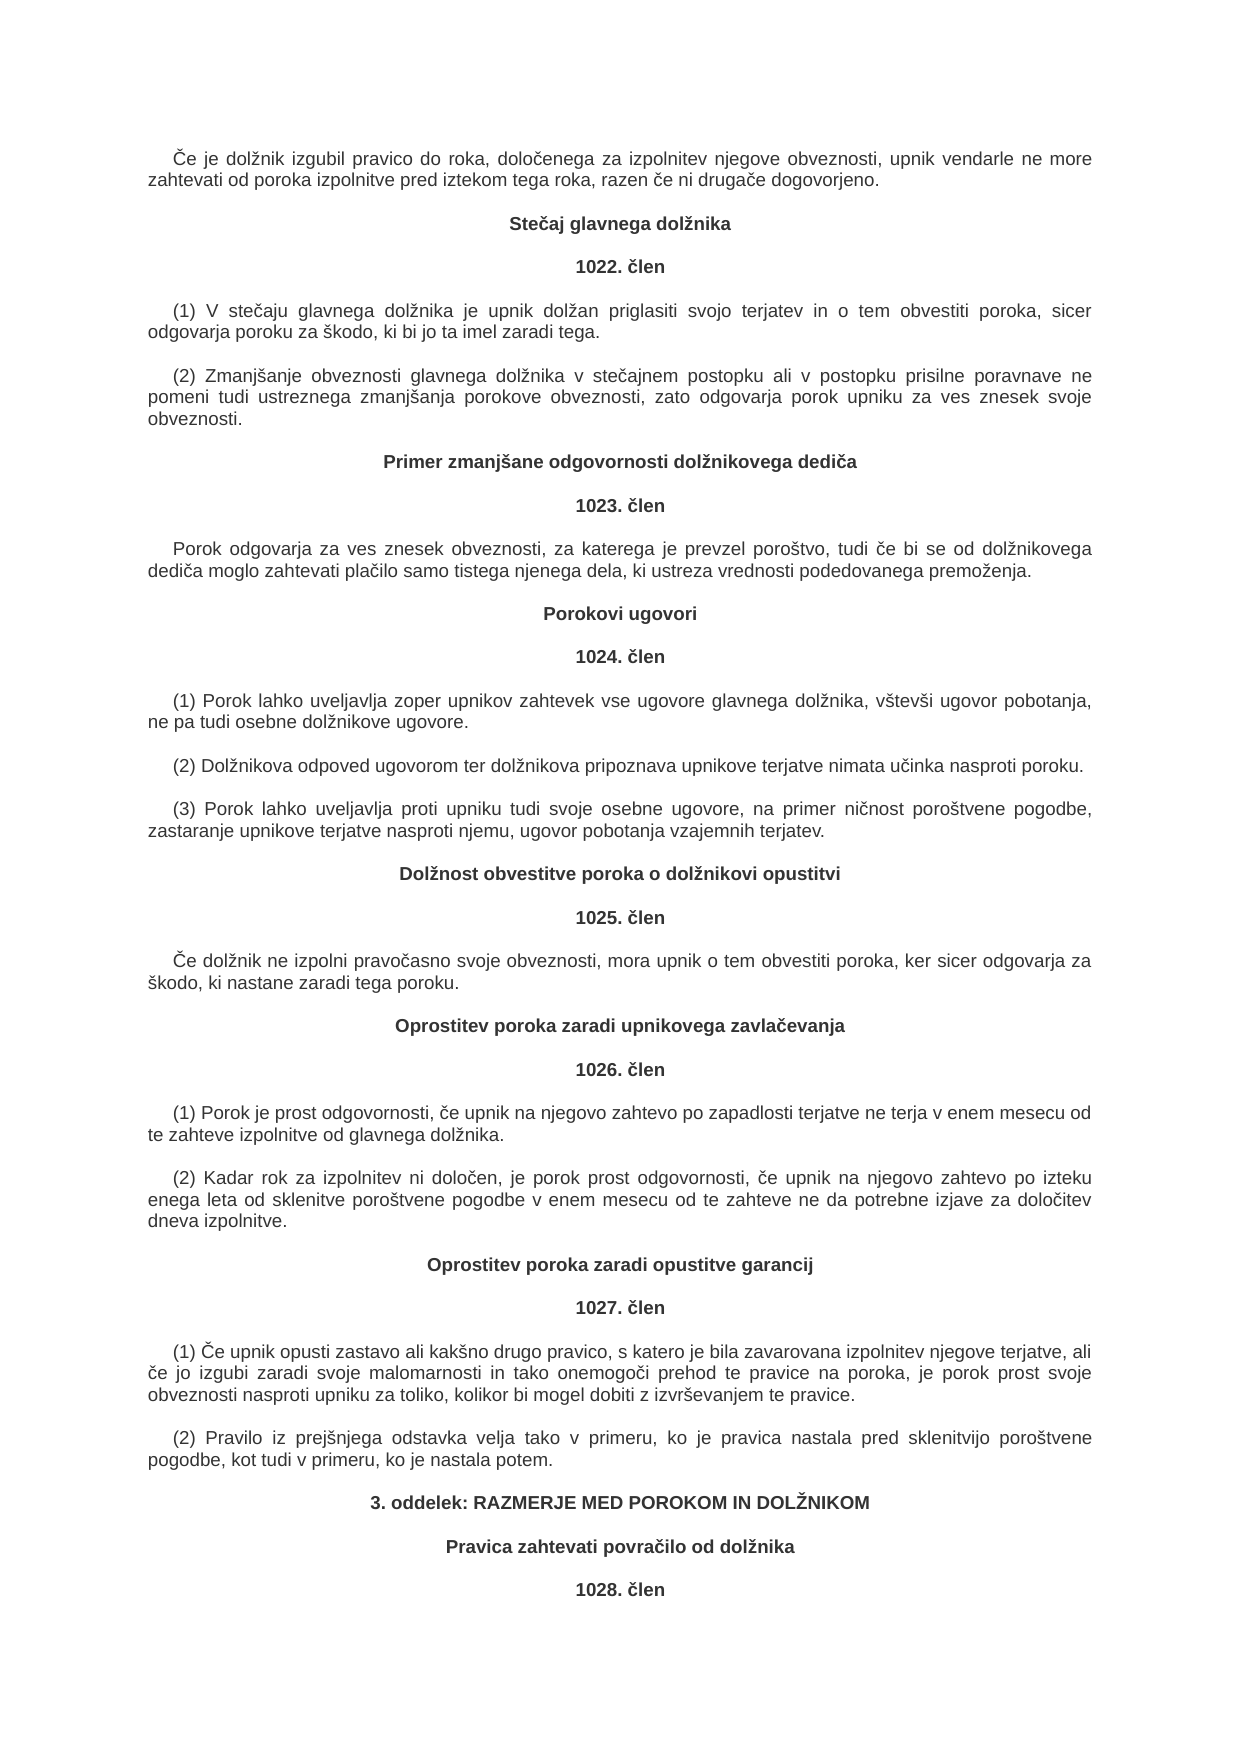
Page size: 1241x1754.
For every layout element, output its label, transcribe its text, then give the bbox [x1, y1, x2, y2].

text 1024. člen [148, 646, 1093, 668]
text Oprostitev poroka zaradi upnikovega zavlačevanja [148, 1015, 1093, 1037]
text (3) Porok lahko uveljavlja proti upniku tudi svoje osebne ugovore, na primer ničnost poroštvene pogodbe, zastaranje upnikove terjatve nasproti njemu, ugovor pobotanja vzajemnih terjatev. [148, 798, 1093, 841]
text 1028. člen [148, 1579, 1093, 1600]
text (2) Zmanjšanje obveznosti glavnega dolžnika v stečajnem postopku ali v postopku prisilne poravnave ne pomeni tudi ustreznega zmanjšanja porokove obveznosti, zato odgovarja porok upniku za ves znesek svoje obveznosti. [148, 364, 1093, 429]
text (2) Dolžnikova odpoved ugovorom ter dolžnikova pripoznava upnikove terjatve nimata učinka nasproti poroku. [148, 755, 1093, 776]
text 1026. člen [148, 1058, 1093, 1080]
text (2) Pravilo iz prejšnjega odstavka velja tako v primeru, ko je pravica nastala pred sklenitvijo poroštvene pogodbe, kot tudi v primeru, ko je nastala potem. [148, 1427, 1093, 1470]
text Porok odgovarja za ves znesek obveznosti, za katerega je prevzel poroštvo, tudi če bi se od dolžnikovega dediča moglo zahtevati plačilo samo tistega njenega dela, ki ustreza vrednosti podedovanega premoženja. [148, 538, 1093, 581]
text Če dolžnik ne izpolni pravočasno svoje obveznosti, mora upnik o tem obvestiti poroka, ker sicer odgovarja za škodo, ki nastane zaradi tega poroku. [148, 950, 1093, 993]
text 1023. člen [148, 494, 1093, 516]
text 1022. člen [148, 256, 1093, 278]
text Primer zmanjšane odgovornosti dolžnikovega dediča [148, 451, 1093, 473]
text 1025. člen [148, 907, 1093, 928]
text 1027. člen [148, 1297, 1093, 1318]
text (1) V stečaju glavnega dolžnika je upnik dolžan priglasiti svojo terjatev in o tem obvestiti poroka, sicer odgovarja poroku za škodo, ki bi jo ta imel zaradi tega. [148, 299, 1093, 343]
text (1) Porok je prost odgovornosti, če upnik na njegovo zahtevo po zapadlosti terjatve ne terja v enem mesecu od te zahteve izpolnitve od glavnega dolžnika. [148, 1102, 1093, 1145]
text 3. oddelek: RAZMERJE MED POROKOM IN DOLŽNIKOM [148, 1492, 1093, 1513]
text (1) Če upnik opusti zastavo ali kakšno drugo pravico, s katero je bila zavarovana izpolnitev njegove terjatve, ali če jo izgubi zaradi svoje malomarnosti in tako onemogoči prehod te pravice na poroka, je porok prost svoje obveznosti nasproti upniku za toliko, kolikor bi mogel dobiti z izvrševanjem te pravice. [148, 1340, 1093, 1405]
text (1) Porok lahko uveljavlja zoper upnikov zahtevek vse ugovore glavnega dolžnika, vštevši ugovor pobotanja, ne pa tudi osebne dolžnikove ugovore. [148, 690, 1093, 733]
text Stečaj glavnega dolžnika [148, 213, 1093, 234]
text Dolžnost obvestitve poroka o dolžnikovi opustitvi [148, 863, 1093, 885]
text Pravica zahtevati povračilo od dolžnika [148, 1535, 1093, 1557]
text Oprostitev poroka zaradi opustitve garancij [148, 1253, 1093, 1275]
text Če je dolžnik izgubil pravico do roka, določenega za izpolnitev njegove obveznosti, upnik vendarle ne more zahtevati od poroka izpolnitve pred iztekom tega roka, razen če ni drugače dogovorjeno. [148, 148, 1093, 191]
text (2) Kadar rok za izpolnitev ni določen, je porok prost odgovornosti, če upnik na njegovo zahtevo po izteku enega leta od sklenitve poroštvene pogodbe v enem mesecu od te zahteve ne da potrebne izjave za določitev dneva izpolnitve. [148, 1167, 1093, 1232]
text Porokovi ugovori [148, 603, 1093, 624]
